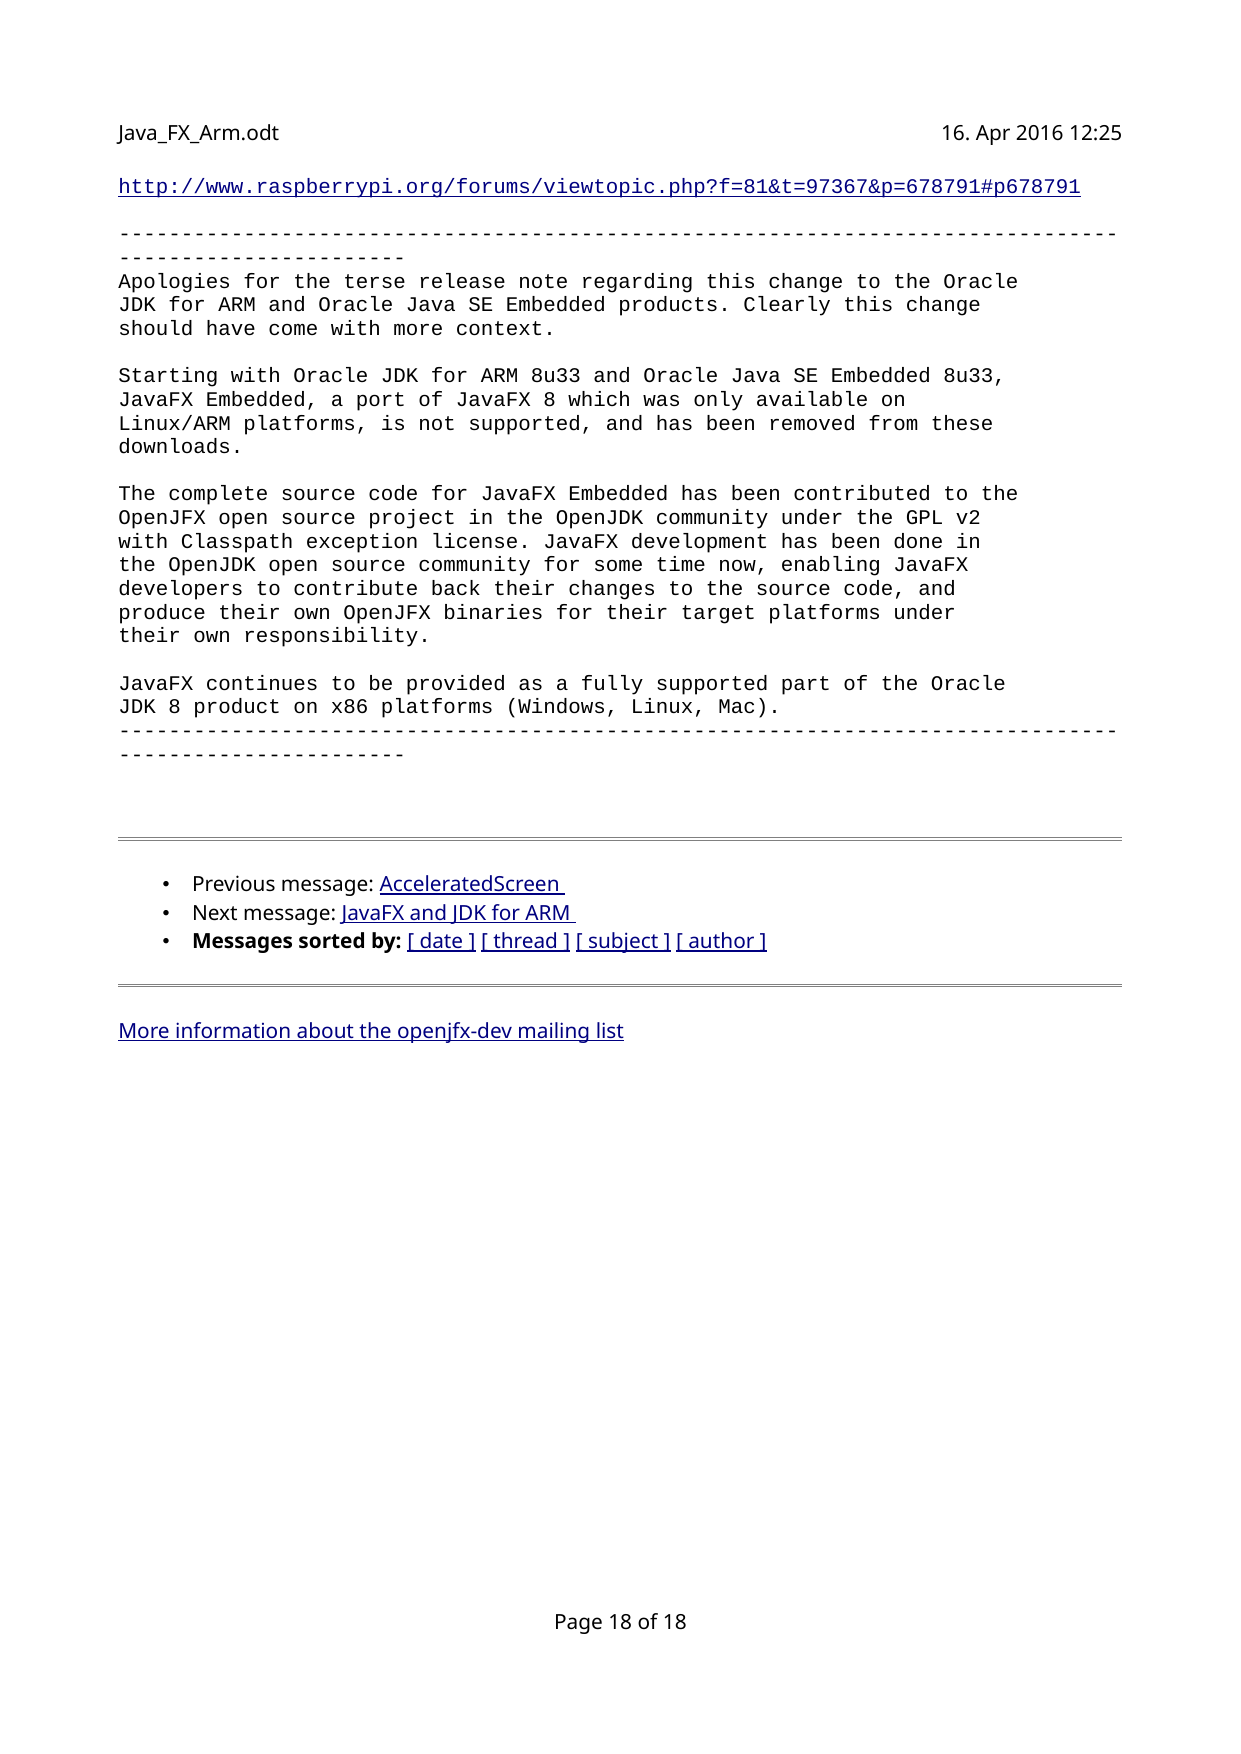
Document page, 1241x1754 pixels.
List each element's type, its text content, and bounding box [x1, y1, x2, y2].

text the OpenJDK open source community for some time now, enabling JavaFX [118, 554, 1122, 578]
text JDK 8 product on x86 platforms (Windows, Linux, Mac). [118, 696, 1122, 720]
text JDK for ARM and Oracle Java SE Embedded products. Clearly this change [118, 294, 1122, 318]
text with Classpath exception license. JavaFX development has been done in [118, 531, 1122, 554]
text should have come with more context. [118, 318, 1122, 342]
text JavaFX continues to be provided as a fully supported part of the Oracle [118, 673, 1122, 696]
text The complete source code for JavaFX Embedded has been contributed to the [118, 483, 1122, 507]
text downloads. [118, 436, 1122, 460]
list Previous message: AcceleratedScreen [162, 869, 1122, 898]
list Next message: JavaFX and JDK for ARM [162, 898, 1122, 926]
text produce their own OpenJFX binaries for their target platforms under [118, 602, 1122, 625]
text their own responsibility. [118, 625, 1122, 649]
text Starting with Oracle JDK for ARM 8u33 and Oracle Java SE Embedded 8u33, [118, 365, 1122, 389]
text http://www.raspberrypi.org/forums/viewtopic.php?f=81&t=97367&p=678791#p678791 [118, 176, 1122, 200]
text developers to contribute back their changes to the source code, and [118, 578, 1122, 602]
text Linux/ARM platforms, is not supported, and has been removed from these [118, 412, 1122, 436]
text Apologies for the terse release note regarding this change to the Oracle [118, 271, 1122, 294]
text JavaFX Embedded, a port of JavaFX 8 which was only available on [118, 389, 1122, 412]
text More information about the openjfx-dev mailing list [118, 1016, 1122, 1044]
text OpenJFX open source project in the OpenJDK community under the GPL v2 [118, 507, 1122, 531]
text ------------------------------------------------------------------------------------------------------- [118, 223, 1122, 271]
text ------------------------------------------------------------------------------------------------------- [118, 720, 1122, 767]
list Messages sorted by: [ date ] [ thread ] [ subject ] [ author ] [162, 926, 1122, 954]
